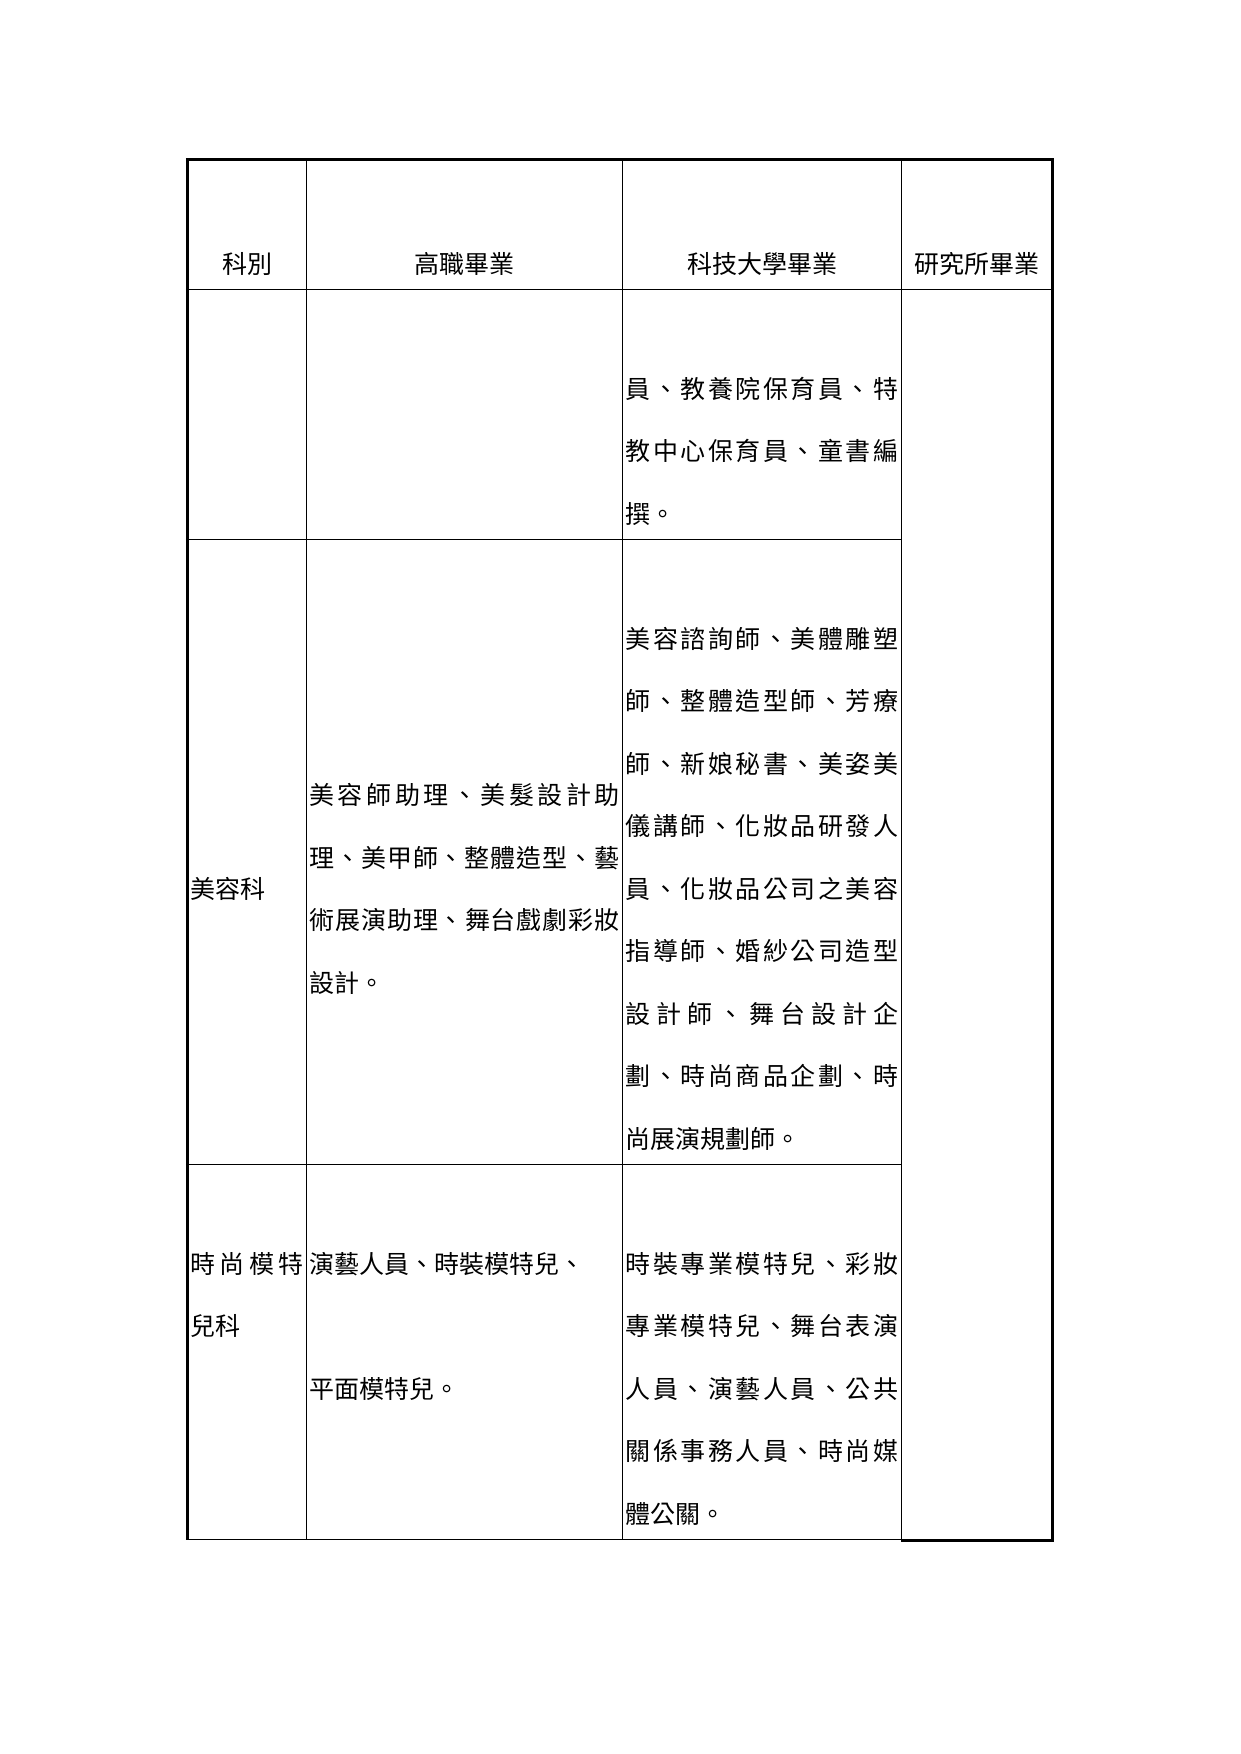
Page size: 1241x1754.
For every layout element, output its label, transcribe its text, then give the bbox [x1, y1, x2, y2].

table_cell 時裝專業模特兒、彩妝專業模特兒、舞台表演人員、演藝人員、公共關係事務人員、時尚媒體公關。 [623, 1165, 901, 1538]
table_cell [902, 290, 1051, 1538]
table_cell 美容諮詢師、美體雕塑師、整體造型師、芳療師、新娘秘書、美姿美儀講師、化妝品研發人員、化妝品公司之美容指導師、婚紗公司造型設計師、舞台設計企劃、時尚商品企劃、時尚展演規劃師。 [623, 540, 901, 1163]
table_cell 演藝人員、時裝模特兒、 平面模特兒。 [307, 1165, 622, 1538]
table_cell [189, 290, 306, 538]
table_cell [307, 290, 622, 538]
table_header 研究所畢業 [902, 161, 1051, 288]
table_header 科技大學畢業 [623, 161, 901, 288]
table_cell 美容師助理、美髮設計助理、美甲師、整體造型、藝術展演助理、舞台戲劇彩妝設計。 [307, 540, 622, 1163]
table_cell 美容科 [189, 540, 306, 1163]
table_header 科別 [189, 161, 306, 288]
table_cell 時尚模特兒科 [189, 1165, 306, 1538]
table_cell 員、教養院保育員、特教中心保育員、童書編撰。 [623, 290, 901, 538]
table_header 高職畢業 [307, 161, 622, 288]
